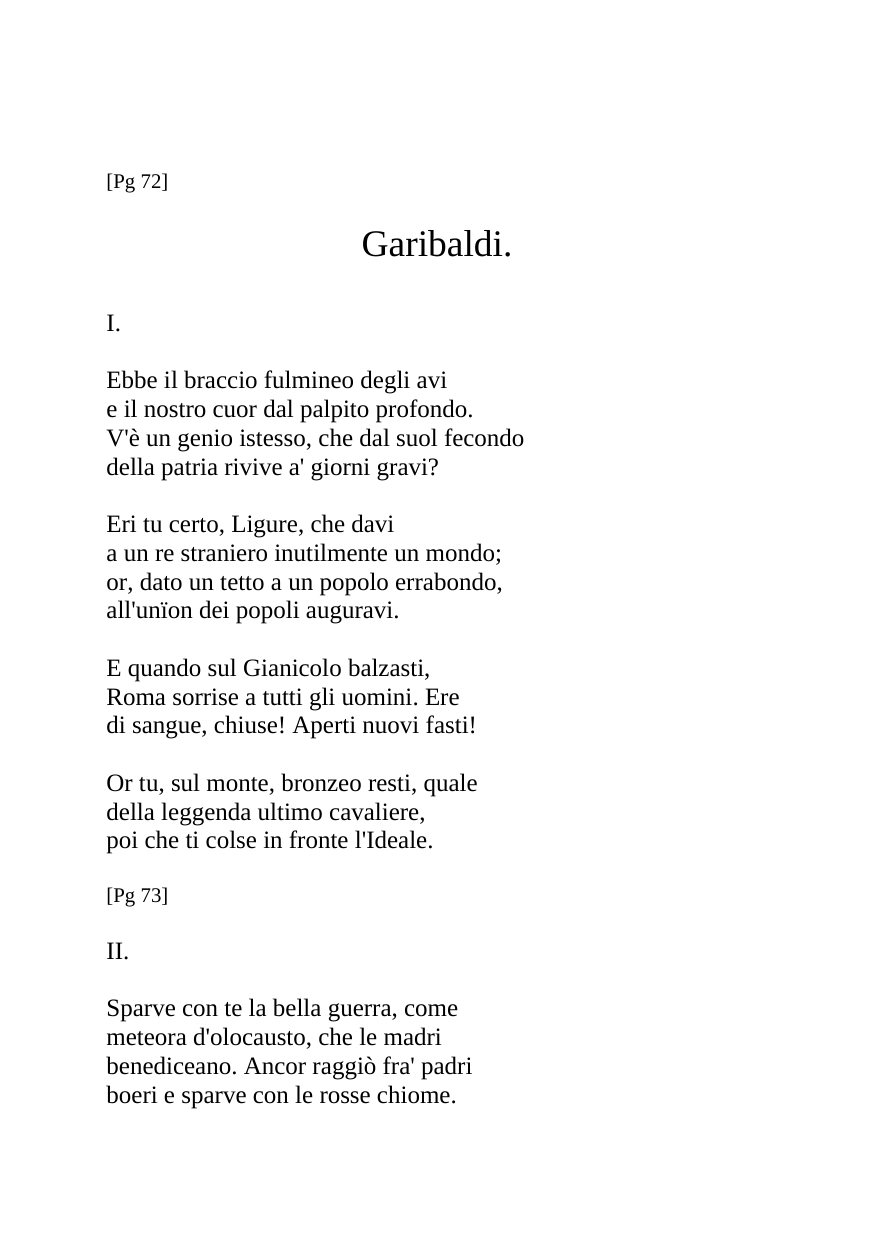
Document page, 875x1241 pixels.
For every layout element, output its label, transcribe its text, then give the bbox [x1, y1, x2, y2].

text or, dato un tetto a un popolo errabondo, [106, 567, 768, 596]
text a un re straniero inutilmente un mondo; [106, 538, 768, 567]
text della patria rivive a' giorni gravi? [106, 452, 768, 481]
text Or tu, sul monte, bronzeo resti, quale [106, 768, 768, 797]
text meteora d'olocausto, che le madri [106, 1022, 768, 1051]
subtitle Garibaldi. [106, 222, 768, 265]
subtitle I. [106, 308, 768, 337]
text all'unïon dei popoli auguravi. [106, 596, 768, 624]
text [Pg 72] [106, 169, 768, 193]
text di sangue, chiuse! Aperti nuovi fasti! [106, 711, 768, 739]
text e il nostro cuor dal palpito profondo. [106, 394, 768, 423]
text Sparve con te la bella guerra, come [106, 993, 768, 1022]
text Ebbe il braccio fulmineo degli avi [106, 366, 768, 394]
text poi che ti colse in fronte l'Ideale. [106, 826, 768, 854]
text boeri e sparve con le rosse chiome. [106, 1080, 768, 1108]
text [Pg 73] [106, 883, 768, 907]
text Eri tu certo, Ligure, che davi [106, 509, 768, 538]
subtitle II. [106, 936, 768, 965]
text benediceano. Ancor raggiò fra' padri [106, 1051, 768, 1080]
text Roma sorrise a tutti gli uomini. Ere [106, 682, 768, 711]
text E quando sul Gianicolo balzasti, [106, 653, 768, 682]
text V'è un genio istesso, che dal suol fecondo [106, 423, 768, 452]
text della leggenda ultimo cavaliere, [106, 797, 768, 826]
